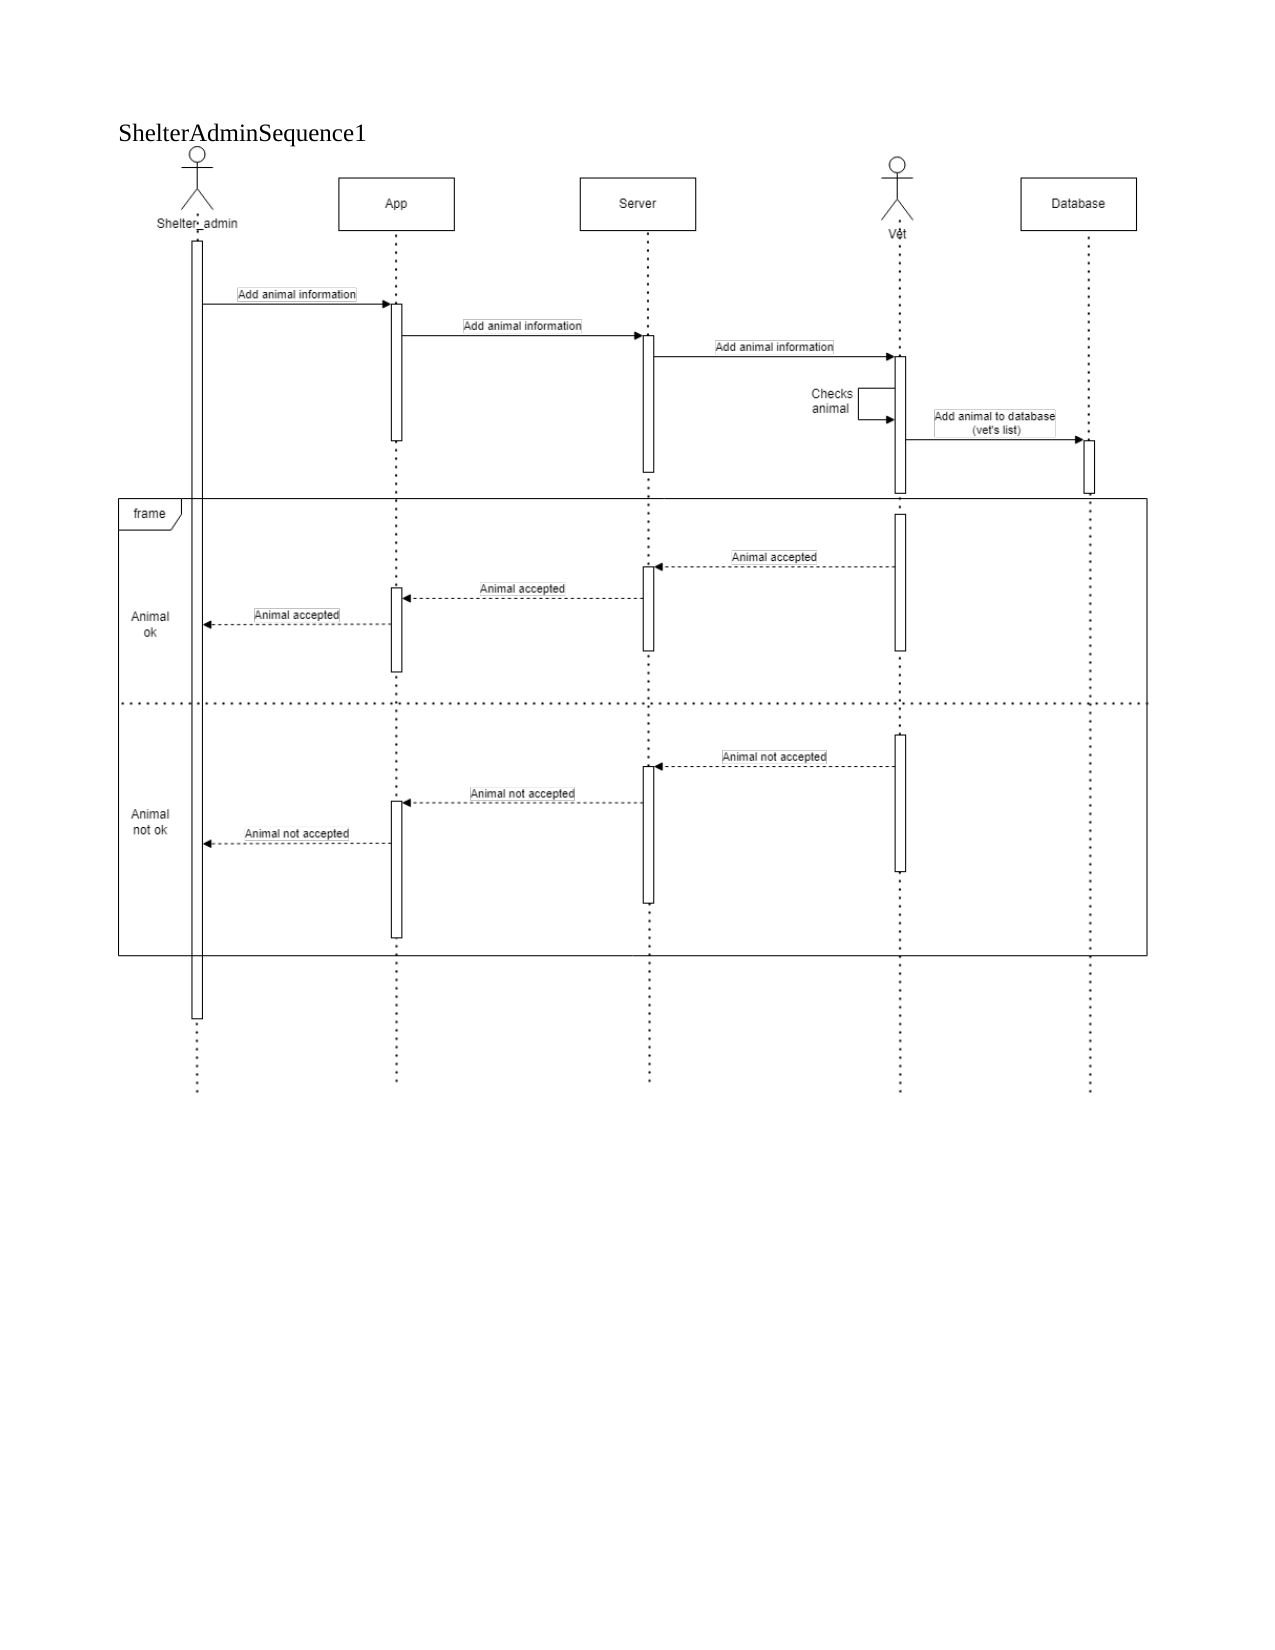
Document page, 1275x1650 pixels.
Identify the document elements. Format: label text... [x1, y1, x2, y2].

text ShelterAdminSequence1 [118, 118, 1157, 146]
picture [118, 146, 1157, 1095]
